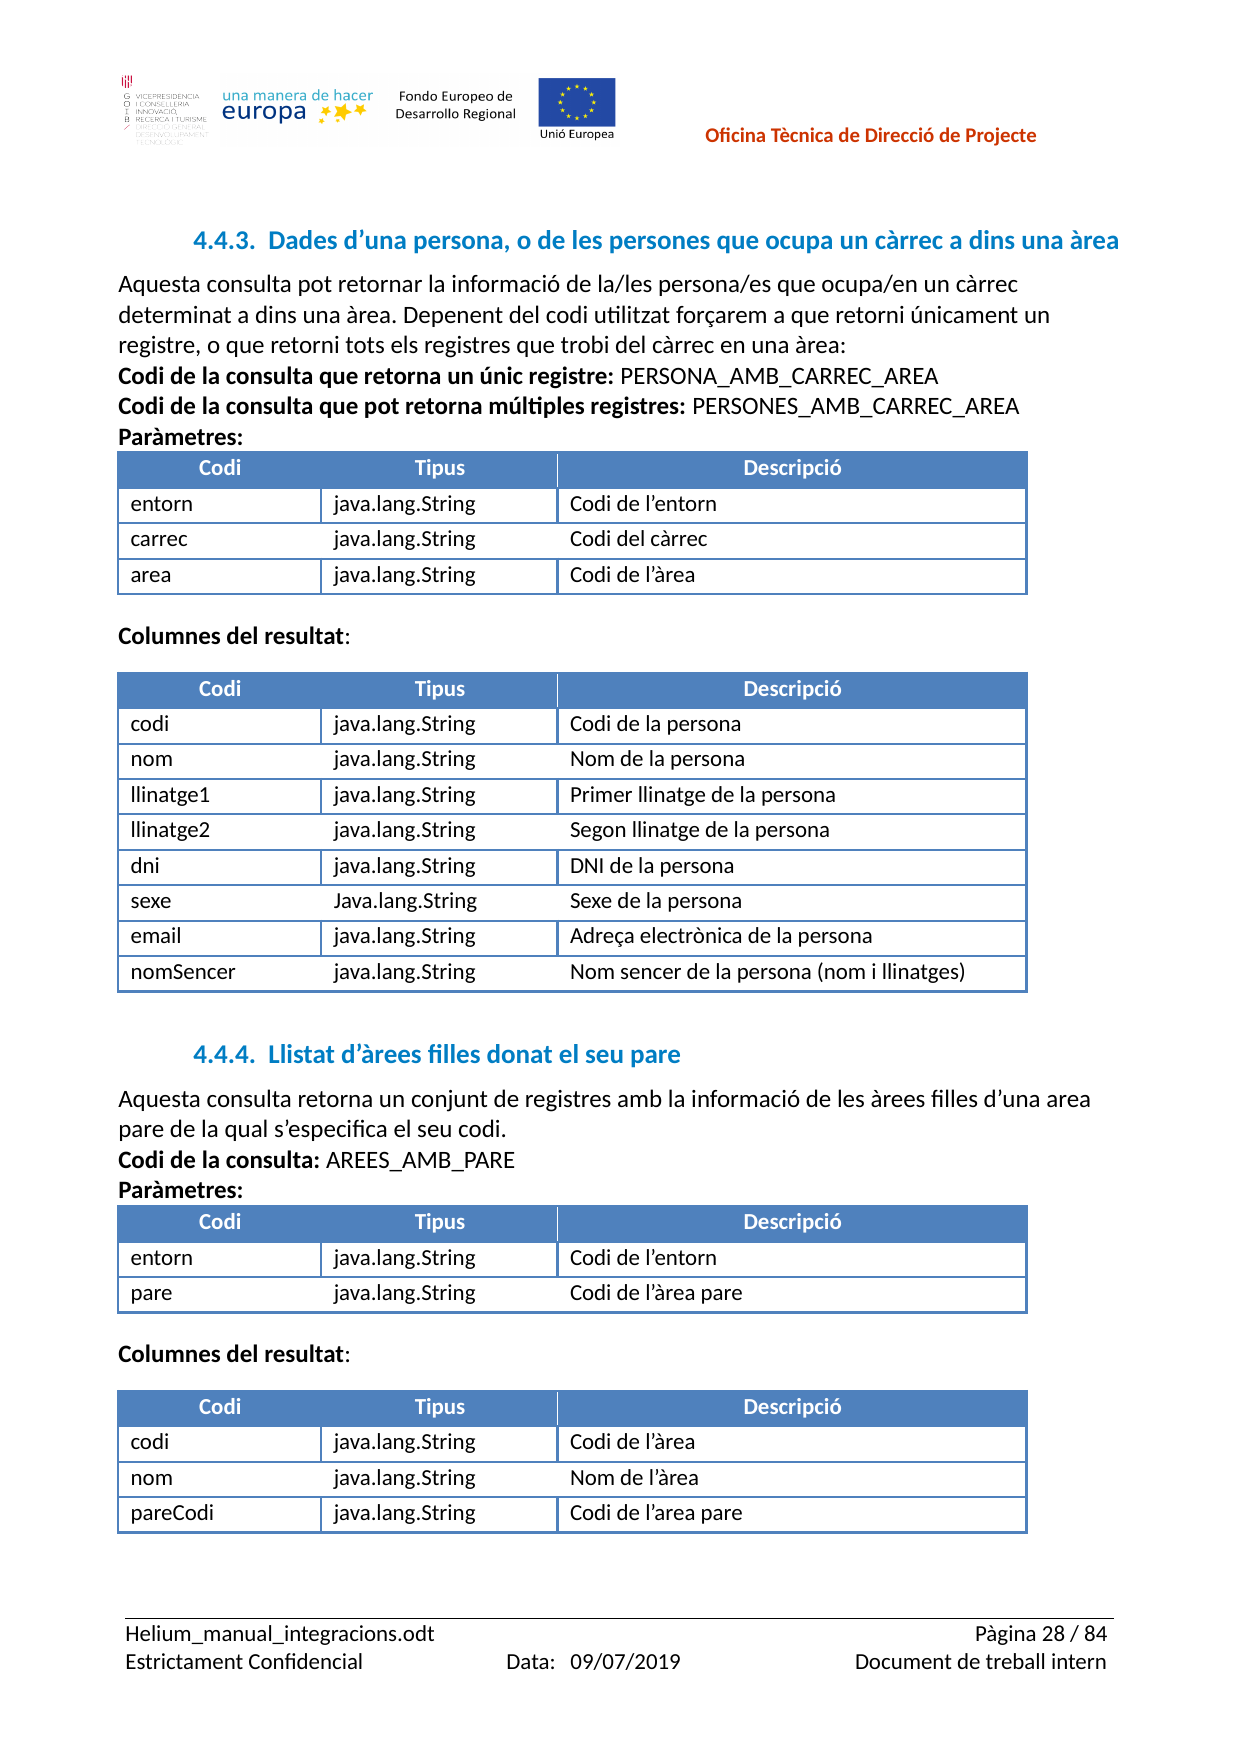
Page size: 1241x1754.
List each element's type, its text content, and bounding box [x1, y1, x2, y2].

table_cell java.lang.String [321, 815, 557, 849]
table_cell java.lang.String [322, 1243, 556, 1276]
table_cell Codi de l’entorn [559, 489, 1025, 522]
text Paràmetres: [118, 1174, 1122, 1205]
table_cell entorn [119, 1243, 320, 1276]
table_cell Codi de l’àrea pare [558, 1278, 1025, 1311]
table_header Codi [119, 1392, 321, 1425]
table_cell Sexe de la persona [558, 886, 1025, 919]
text Codi de la consulta: AREES_AMB_PARE [118, 1144, 1122, 1174]
table_cell carrec [119, 524, 321, 558]
table_cell Nom de la persona [558, 745, 1025, 778]
table_cell Codi de la persona [559, 709, 1025, 742]
table_cell Primer llinatge de la persona [559, 780, 1025, 813]
table_cell dni [119, 851, 320, 884]
table_cell Codi de l’àrea [559, 1427, 1025, 1461]
table_cell Codi de l’entorn [559, 1243, 1025, 1276]
table_cell java.lang.String [322, 489, 556, 522]
picture [219, 73, 621, 147]
table_cell java.lang.String [322, 1427, 556, 1461]
table_header Codi [119, 454, 321, 487]
text Columnes del resultat: [118, 620, 1122, 651]
table_header Tipus [321, 454, 557, 487]
table_cell pare [119, 1278, 321, 1311]
text Columnes del resultat: [118, 1338, 1122, 1369]
text Aquesta consulta pot retornar la informació de la/les persona/es que ocupa/en un càrrec determinat a dins una àrea. Depenent del codi utilitzat forçarem a que retorni únicament un registre, o que retorni tots els registres que trobi del càrrec en una àrea: [118, 268, 1122, 360]
table_cell java.lang.String [322, 780, 556, 813]
table_cell nomSencer [119, 957, 321, 990]
table_cell java.lang.String [322, 1498, 556, 1531]
table_header Codi [119, 1207, 321, 1241]
table_cell pareCodi [119, 1498, 320, 1531]
table_header Descripció [558, 454, 1025, 487]
table_header Descripció [558, 674, 1025, 707]
subtitle Llistat d’àrees filles donat el seu pare [193, 1037, 1122, 1071]
table_cell java.lang.String [322, 851, 556, 884]
picture [118, 73, 213, 147]
table_cell llinatge1 [119, 780, 320, 813]
text Paràmetres: [118, 421, 1122, 451]
table_cell Codi de l’àrea [559, 560, 1025, 593]
table_cell Java.lang.String [321, 886, 557, 919]
table_header Codi [119, 674, 321, 707]
table_cell codi [119, 1427, 320, 1461]
table_cell sexe [119, 886, 321, 919]
table_cell Codi de l’area pare [559, 1498, 1025, 1531]
table_cell java.lang.String [322, 922, 556, 955]
table_cell java.lang.String [322, 709, 556, 742]
table_cell Codi del càrrec [558, 524, 1025, 558]
table_cell DNI de la persona [559, 851, 1025, 884]
table_cell codi [119, 709, 320, 742]
text Aquesta consulta retorna un conjunt de registres amb la informació de les àrees filles d’una area pare de la qual s’especifica el seu codi. [118, 1083, 1122, 1144]
table_header Tipus [321, 1207, 557, 1241]
table_cell Adreça electrònica de la persona [559, 922, 1025, 955]
table_cell entorn [119, 489, 320, 522]
table_cell llinatge2 [119, 815, 321, 849]
table_header Tipus [321, 674, 557, 707]
table_cell Nom de l’àrea [558, 1463, 1025, 1496]
subtitle Dades d’una persona, o de les persones que ocupa un càrrec a dins una àrea [193, 223, 1122, 256]
table_cell java.lang.String [321, 957, 557, 990]
table_header Descripció [558, 1392, 1025, 1425]
table_cell java.lang.String [321, 1463, 557, 1496]
table_cell java.lang.String [321, 745, 557, 778]
table_cell nom [119, 745, 321, 778]
table_cell java.lang.String [321, 1278, 557, 1311]
table_cell java.lang.String [322, 560, 556, 593]
table_cell Nom sencer de la persona (nom i llinatges) [558, 957, 1025, 990]
table_cell java.lang.String [321, 524, 557, 558]
table_cell Segon llinatge de la persona [558, 815, 1025, 849]
table_cell area [119, 560, 320, 593]
table_header Descripció [558, 1207, 1025, 1241]
text Codi de la consulta que retorna un únic registre: PERSONA_AMB_CARREC_AREA Codi de la consulta que pot retorna múltiples registres: PERSONES_AMB_CARREC_AREA [118, 360, 1122, 421]
table_cell email [119, 922, 320, 955]
table_header Tipus [321, 1392, 557, 1425]
table_cell nom [119, 1463, 321, 1496]
